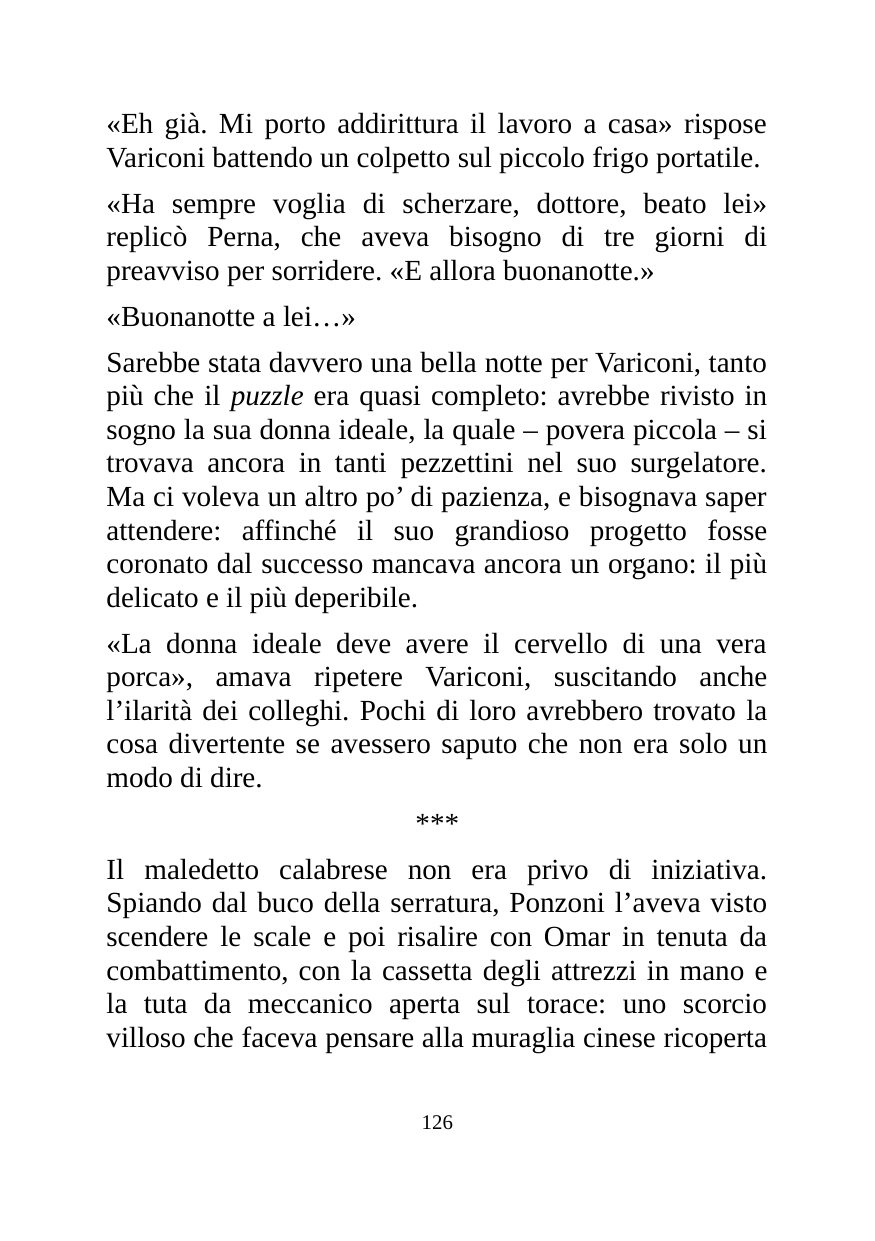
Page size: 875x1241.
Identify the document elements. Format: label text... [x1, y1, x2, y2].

text «Buonanotte a lei…» [106, 299, 768, 332]
text Il maledetto calabrese non era privo di iniziativa. Spiando dal buco della serratura, Ponzoni l’aveva visto scendere le scale e poi risalire con Omar in tenuta da combattimento, con la cassetta degli attrezzi in mano e la tuta da meccanico aperta sul torace: uno scorcio villoso che faceva pensare alla muraglia cinese ricoperta [106, 852, 768, 1053]
text *** [106, 806, 768, 839]
text «Eh già. Mi porto addirittura il lavoro a casa» rispose Variconi battendo un colpetto sul piccolo frigo portatile. [106, 106, 768, 173]
text «La donna ideale deve avere il cervello di una vera porca», amava ripetere Variconi, suscitando anche l’ilarità dei colleghi. Pochi di loro avrebbero trovato la cosa divertente se avessero saputo che non era solo un modo di dire. [106, 626, 768, 793]
text «Ha sempre voglia di scherzare, dottore, beato lei» replicò Perna, che aveva bisogno di tre giorni di preavviso per sorridere. «E allora buonanotte.» [106, 186, 768, 286]
text Sarebbe stata davvero una bella notte per Variconi, tanto più che il puzzle era quasi completo: avrebbe rivisto in sogno la sua donna ideale, la quale – povera piccola – si trovava ancora in tanti pezzettini nel suo surgelatore. Ma ci voleva un altro po’ di pazienza, e bisognava saper attendere: affinché il suo grandioso progetto fosse coronato dal successo mancava ancora un organo: il più delicato e il più deperibile. [106, 345, 768, 613]
